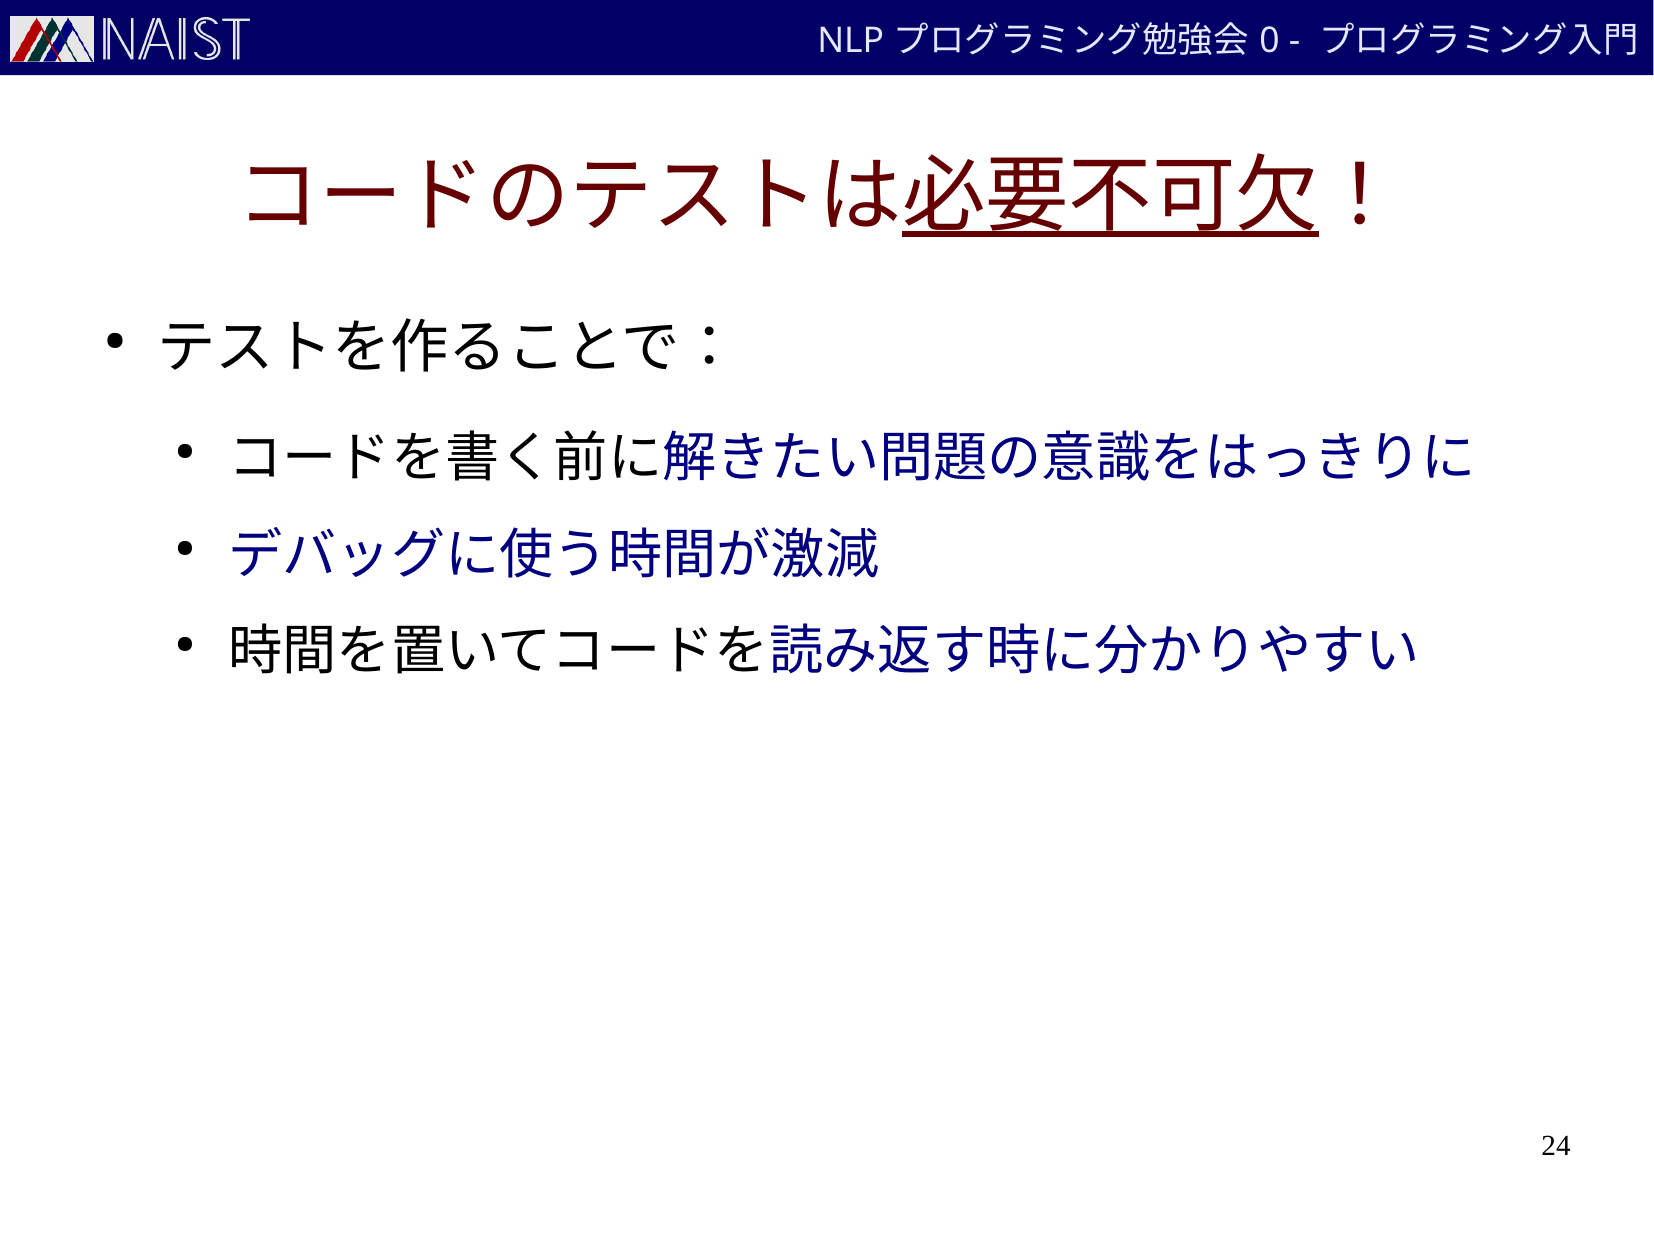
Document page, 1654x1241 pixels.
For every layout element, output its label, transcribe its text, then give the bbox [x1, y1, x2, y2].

list テストを作ることで： コードを書く前に解きたい問題の意識をはっきりに デバッグに使う時間が激減 時間を置いてコードを読み返す時に分かりやすい [86, 300, 1576, 1119]
picture [102, 17, 251, 60]
title コードのテストは必要不可欠！ [75, 92, 1564, 285]
picture [10, 16, 94, 62]
